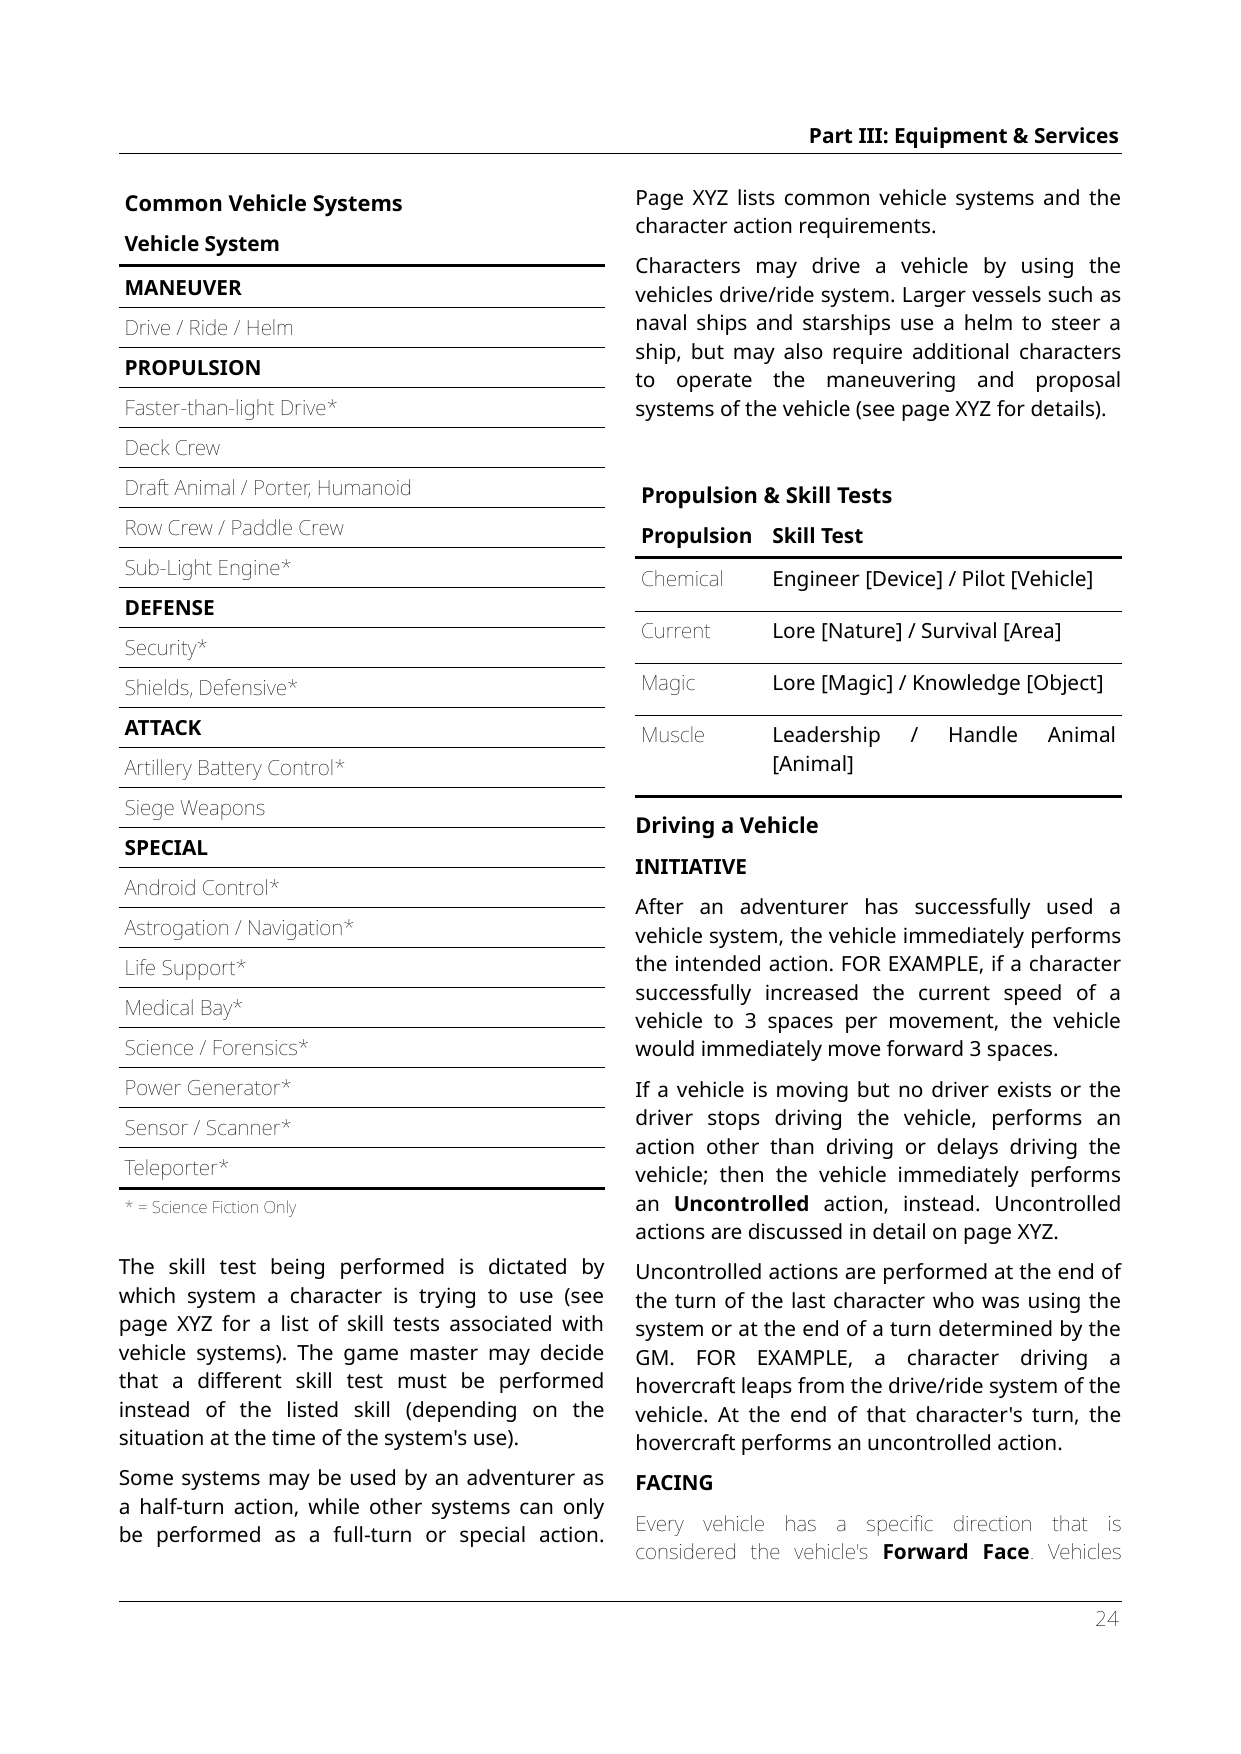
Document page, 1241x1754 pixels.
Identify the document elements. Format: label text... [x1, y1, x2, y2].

table_cell Faster-than-light Drive* [119, 388, 605, 427]
text Driving a Vehicle [635, 810, 1122, 840]
table_cell Siege Weapons [119, 788, 605, 827]
table_cell Astrogation / Navigation* [119, 908, 605, 947]
table_cell Power Generator* [119, 1068, 605, 1107]
table_cell Lore [Magic] / Knowledge [Object] [766, 664, 1122, 714]
table_cell Drive / Ride / Helm [119, 308, 605, 347]
text FACING [635, 1468, 1122, 1497]
text If a vehicle is moving but no driver exists or the driver stops driving the vehicle, performs an action other than driving or delays driving the vehicle; then the vehicle immediately performs an Uncontrolled action, instead. Uncontrolled actions are discussed in detail on page XYZ. [635, 1075, 1122, 1246]
table_cell Sub-Light Engine* [119, 548, 605, 587]
table_cell Muscle [635, 716, 766, 795]
table_header Propulsion & Skill Tests [635, 475, 1122, 516]
text Page XYZ lists common vehicle systems and the character action requirements. [635, 183, 1122, 239]
table_cell Sensor / Scanner* [119, 1108, 605, 1147]
table_cell Shields, Defensive* [119, 668, 605, 707]
table_cell Current [635, 612, 766, 663]
table_cell Teleporter* [119, 1148, 605, 1187]
table_cell Life Support* [119, 948, 605, 987]
table_cell SPECIAL [119, 828, 605, 867]
table_header Common Vehicle Systems [119, 183, 605, 224]
text Uncontrolled actions are performed at the end of the turn of the last character who was using the system or at the end of a turn determined by the GM. FOR EXAMPLE, a character driving a hovercraft leaps from the drive/ride system of the vehicle. At the end of that character's turn, the hovercraft performs an uncontrolled action. [635, 1257, 1122, 1457]
table_cell Magic [635, 664, 766, 714]
text Every vehicle has a specific direction that is considered the vehicle's Forward Face. Vehicles [635, 1509, 1122, 1566]
table_cell Android Control* [119, 868, 605, 907]
table_cell Propulsion [635, 516, 766, 556]
table_cell Deck Crew [119, 428, 605, 467]
table_cell Engineer [Device] / Pilot [Vehicle] [766, 559, 1122, 611]
text Some systems may be used by an adventurer as a half-turn action, while other systems can only be performed as a full-turn or special action. [118, 1463, 605, 1549]
table_cell Lore [Nature] / Survival [Area] [766, 612, 1122, 663]
table_cell Artillery Battery Control* [119, 748, 605, 787]
table_cell DEFENSE [119, 588, 605, 627]
table_cell Vehicle System [119, 224, 605, 264]
table_cell PROPULSION [119, 348, 605, 387]
table_cell Row Crew / Paddle Crew [119, 508, 605, 547]
table_cell Science / Forensics* [119, 1028, 605, 1067]
text Characters may drive a vehicle by using the vehicles drive/ride system. Larger vessels such as naval ships and starships use a helm to steer a ship, but may also require additional characters to operate the maneuvering and proposal systems of the vehicle (see page XYZ for details). [635, 251, 1122, 422]
table_cell Chemical [635, 559, 766, 611]
table_cell * = Science Fiction Only [119, 1190, 605, 1224]
table_cell MANEUVER [119, 267, 605, 307]
text After an adventurer has successfully used a vehicle system, the vehicle immediately performs the intended action. FOR EXAMPLE, if a character successfully increased the current speed of a vehicle to 3 spaces per movement, the vehicle would immediately move forward 3 spaces. [635, 892, 1122, 1063]
text INITIATIVE [635, 852, 1122, 880]
table_cell Skill Test [766, 516, 1122, 556]
table_cell ATTACK [119, 708, 605, 747]
table_cell Security* [119, 628, 605, 667]
table_cell Draft Animal / Porter, Humanoid [119, 468, 605, 507]
table_cell Medical Bay* [119, 988, 605, 1027]
text The skill test being performed is dictated by which system a character is trying to use (see page XYZ for a list of skill tests associated with vehicle systems). The game master may decide that a different skill test must be performed instead of the listed skill (depending on the situation at the time of the system's use). [118, 1224, 605, 1452]
table_cell Leadership / Handle Animal [Animal] [766, 716, 1122, 795]
